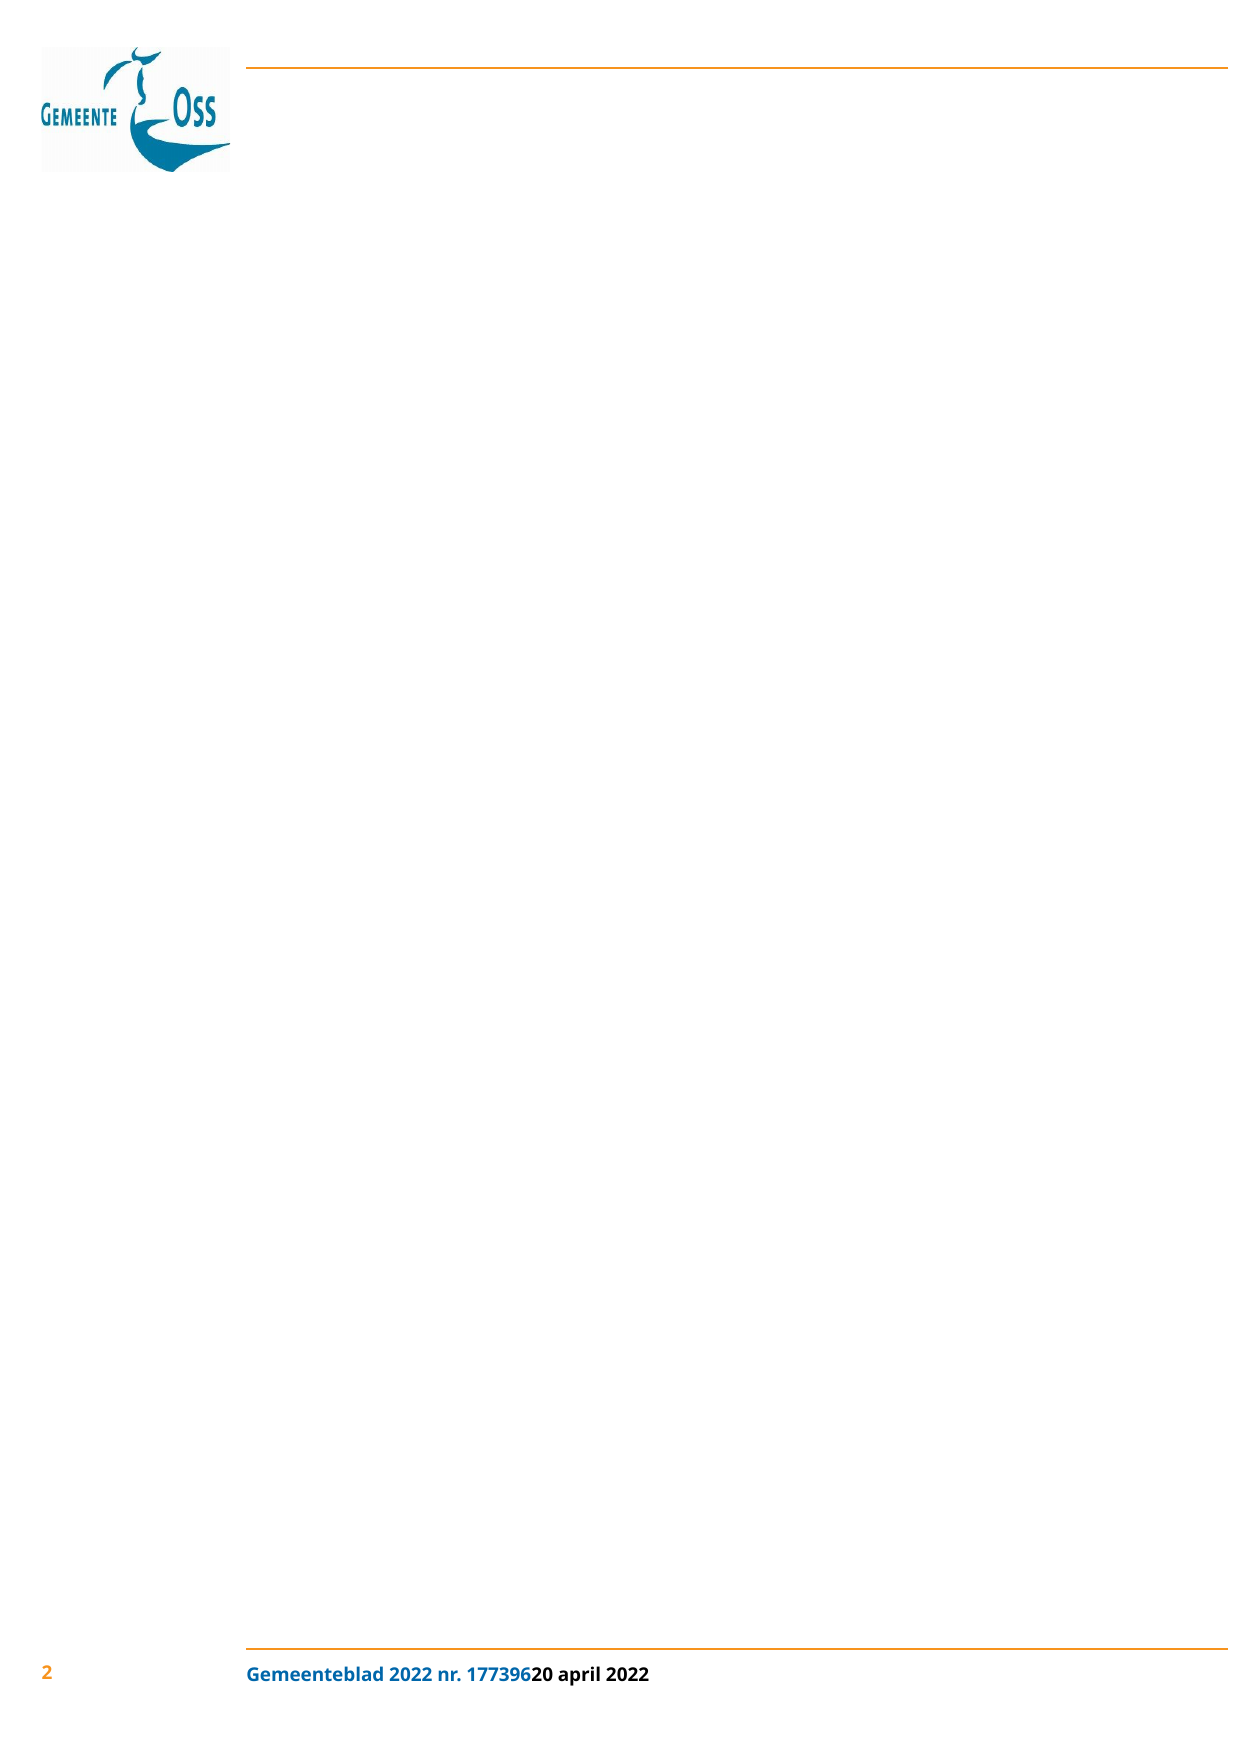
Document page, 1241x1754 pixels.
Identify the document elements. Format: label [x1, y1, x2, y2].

picture [41, 47, 231, 172]
